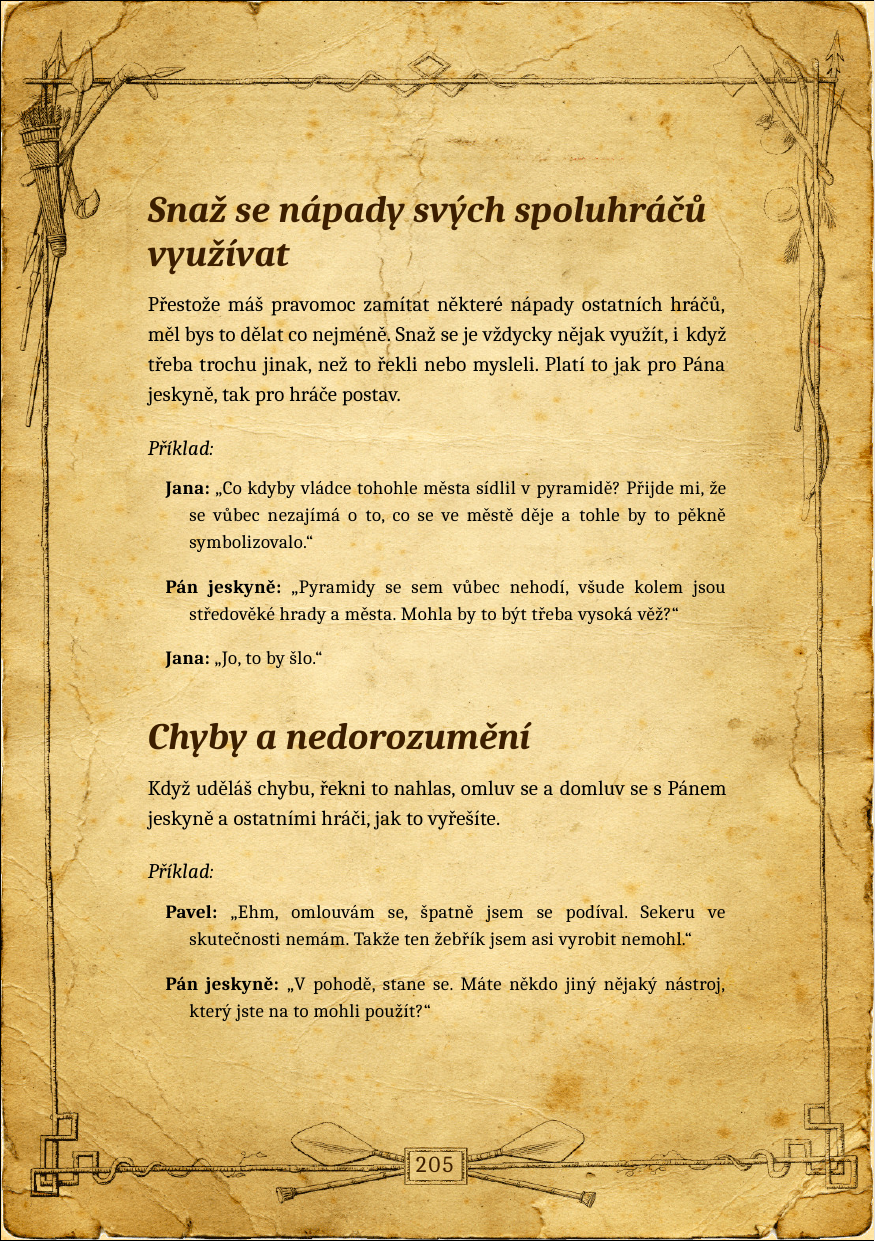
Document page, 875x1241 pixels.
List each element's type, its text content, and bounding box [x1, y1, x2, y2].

text Příklad: [148, 436, 726, 460]
text Jana: „Co kdyby vládce tohohle města sídlil v⁠ pyramidě? Přijde mi, že se vůbec nezajímá o⁠ to, co se ve městě děje a⁠ tohle by to pěkně symbolizovalo.“ [165, 478, 726, 553]
picture [1, 1, 874, 1240]
text Pán jeskyně: „Pyramidy se sem vůbec nehodí, všude kolem jsou středověké hrady a⁠ města. Mohla by to být třeba vysoká věž?“ [165, 576, 726, 625]
text Pavel: „Ehm, omlouvám se, špatně jsem se podíval. Sekeru ve skutečnosti nemám. Takže ten žebřík jsem asi vyrobit nemohl.“ [165, 902, 726, 950]
text Když uděláš chybu, řekni to nahlas, omluv se a⁠ domluv se s⁠ Pánem jeskyně a⁠ ostatními hráči, jak to vyřešíte. [148, 777, 726, 831]
text Pán jeskyně: „V⁠ pohodě, stane se. Máte někdo jiný nějaký nástroj, který jste na to mohli použít?“ [165, 973, 726, 1022]
text Přestože máš pravomoc zamítat některé nápady ostatních hráčů, měl bys to dělat co nejméně. Snaž se je vždycky nějak využít, i⁠ když třeba trochu jinak, než to řekli nebo mysleli. Platí to jak pro Pána jeskyně, tak pro hráče postav. [148, 293, 726, 407]
subtitle Chyby a⁠ nedorozumění [148, 716, 726, 759]
subtitle Snaž se nápady svých spoluhráčů využívat [148, 189, 726, 275]
text Jana: „Jo, to by šlo.“ [165, 648, 726, 669]
text Příklad: [148, 860, 726, 884]
